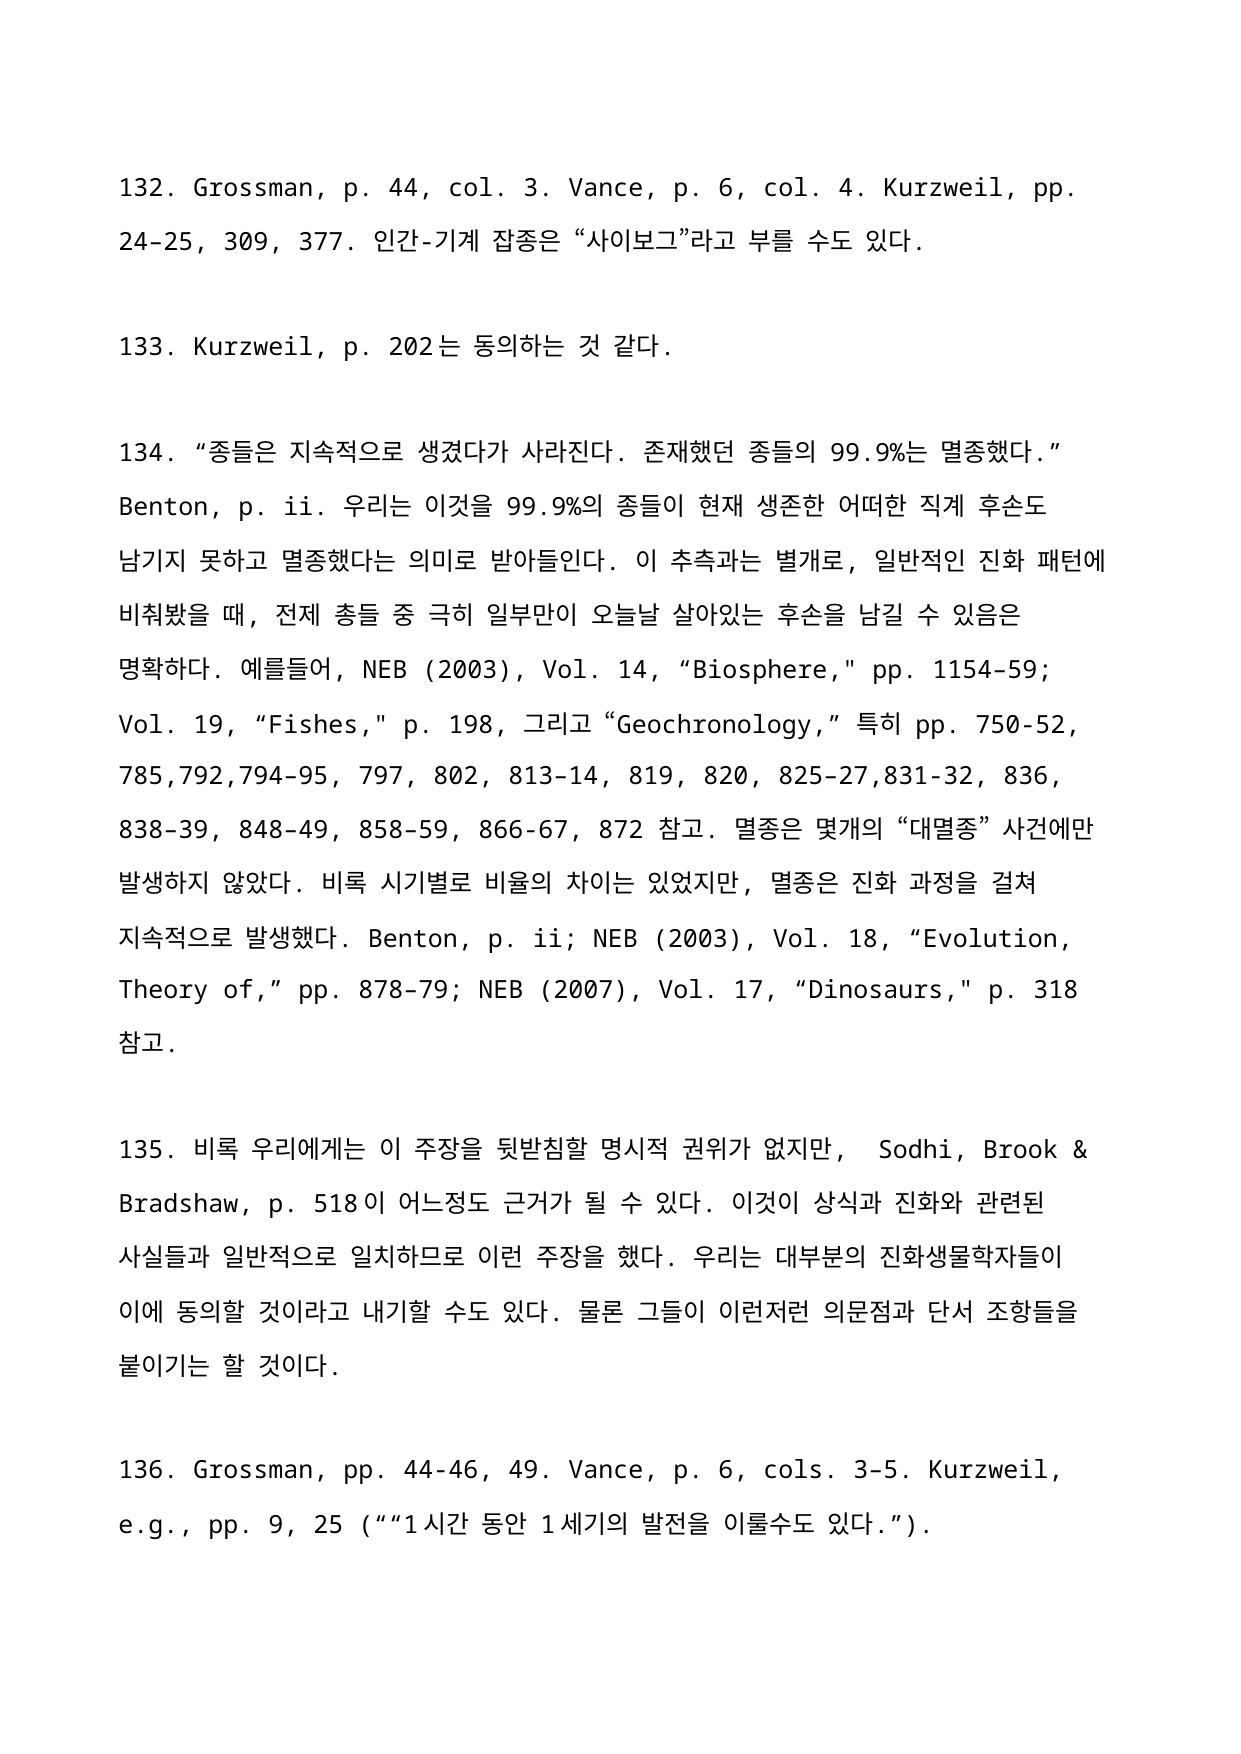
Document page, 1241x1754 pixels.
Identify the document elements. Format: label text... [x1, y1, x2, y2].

text 133. Kurzweil, p. 202는 동의하는 것 같다. [118, 327, 1122, 363]
text 135. 비록 우리에게는 이 주장을 뒷받침할 명시적 권위가 없지만, Sodhi, Brook & Bradshaw, p. 518이 어느정도 근거가 될 수 있다. 이것이 상식과 진화와 관련된 사실들과 일반적으로 일치하므로 이런 주장을 했다. 우리는 대부분의 진화생물학자들이 이에 동의할 것이라고 내기할 수도 있다. 물론 그들이 이런저런 의문점과 단서 조항들을 붙이기는 할 것이다. [118, 1129, 1122, 1383]
text 136. Grossman, pp. 44-46, 49. Vance, p. 6, cols. 3–5. Kurzweil, e.g., pp. 9, 25 (““1시간 동안 1세기의 발전을 이룰수도 있다.”). [118, 1452, 1122, 1540]
text 134. “종들은 지속적으로 생겼다가 사라진다. 존재했던 종들의 99.9%는 멸종했다.” Benton, p. ii. 우리는 이것을 99.9%의 종들이 현재 생존한 어떠한 직계 후손도 남기지 못하고 멸종했다는 의미로 받아들인다. 이 추측과는 별개로, 일반적인 진화 패턴에 비춰봤을 때, 전제 총들 중 극히 일부만이 오늘날 살아있는 후손을 남길 수 있음은 명확하다. 예를들어, NEB (2003), Vol. 14, “Biosphere," pp. 1154–59; Vol. 19, “Fishes," p. 198, 그리고 “Geochronology,” 특히 pp. 750-52, 785,792,794–95, 797, 802, 813–14, 819, 820, 825–27,831-32, 836, 838–39, 848–49, 858–59, 866-67, 872 참고. 멸종은 몇개의 “대멸종” 사건에만 발생하지 않았다. 비록 시기별로 비율의 차이는 있었지만, 멸종은 진화 과정을 걸쳐 지속적으로 발생했다. Benton, p. ii; NEB (2003), Vol. 18, “Evolution, Theory of,” pp. 878–79; NEB (2007), Vol. 17, “Dinosaurs," p. 318 참고. [118, 432, 1122, 1060]
text 132. Grossman, p. 44, col. 3. Vance, p. 6, col. 4. Kurzweil, pp. 24–25, 309, 377. 인간-기계 잡종은 “사이보그”라고 부를 수도 있다. [118, 169, 1122, 258]
